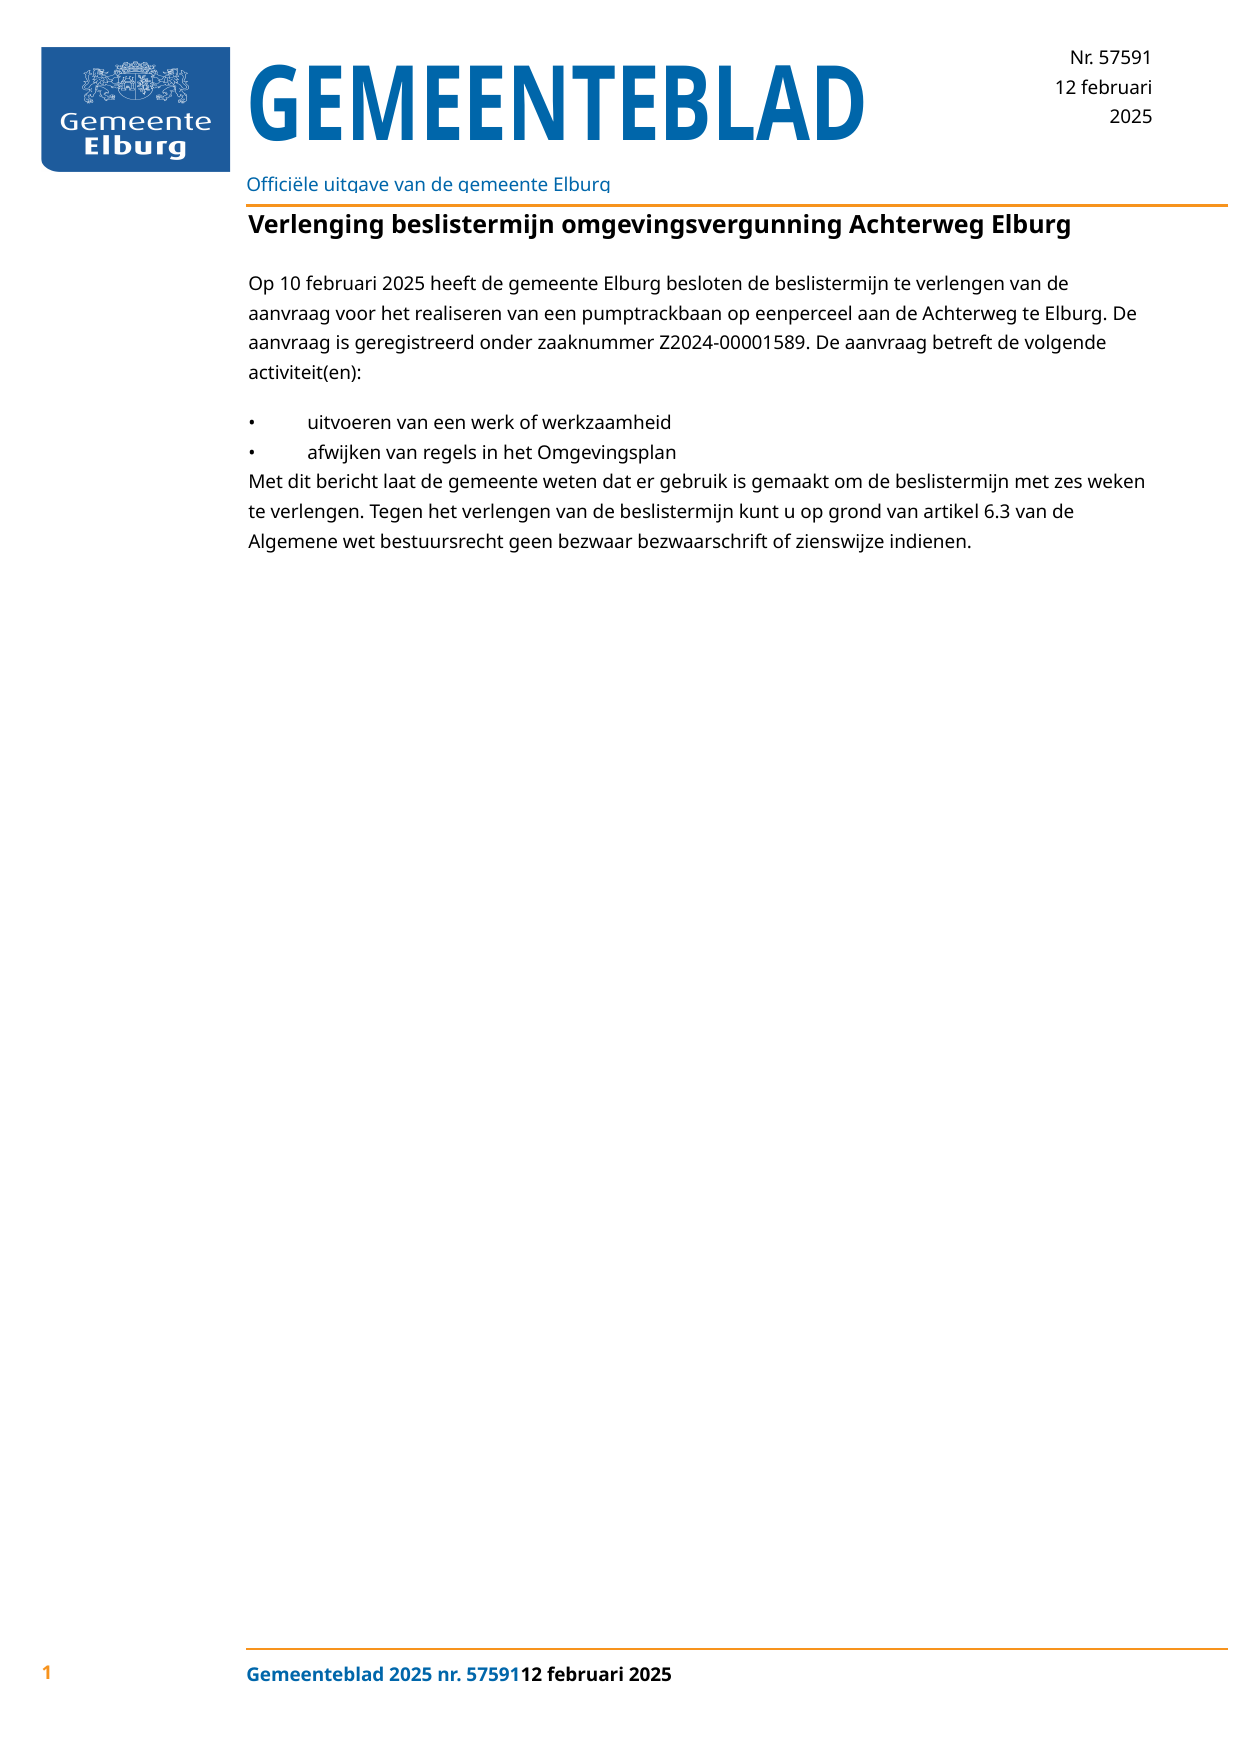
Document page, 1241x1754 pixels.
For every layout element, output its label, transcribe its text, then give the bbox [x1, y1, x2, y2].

text Verlenging beslistermijn omgevingsvergunning Achterweg Elburg [248, 207, 1152, 241]
list afwijken van regels in het Omgevingsplan [248, 439, 1152, 465]
text Op 10 februari 2025 heeft de gemeente Elburg besloten de beslistermijn te verlengen van de aanvraag voor het realiseren van een pumptrackbaan op eenperceel aan de Achterweg te Elburg. De aanvraag is geregistreerd onder zaaknummer Z2024-00001589. De aanvraag betreft de volgende activiteit(en): [248, 270, 1152, 385]
text Met dit bericht laat de gemeente weten dat er gebruik is gemaakt om de beslistermijn met zes weken te verlengen. Tegen het verlengen van de beslistermijn kunt u op grond van artikel 6.3 van de Algemene wet bestuursrecht geen bezwaar bezwaarschrift of zienswijze indienen. [248, 469, 1152, 553]
picture [41, 47, 231, 172]
list uitvoeren van een werk of werkzaamheid [248, 409, 1152, 435]
